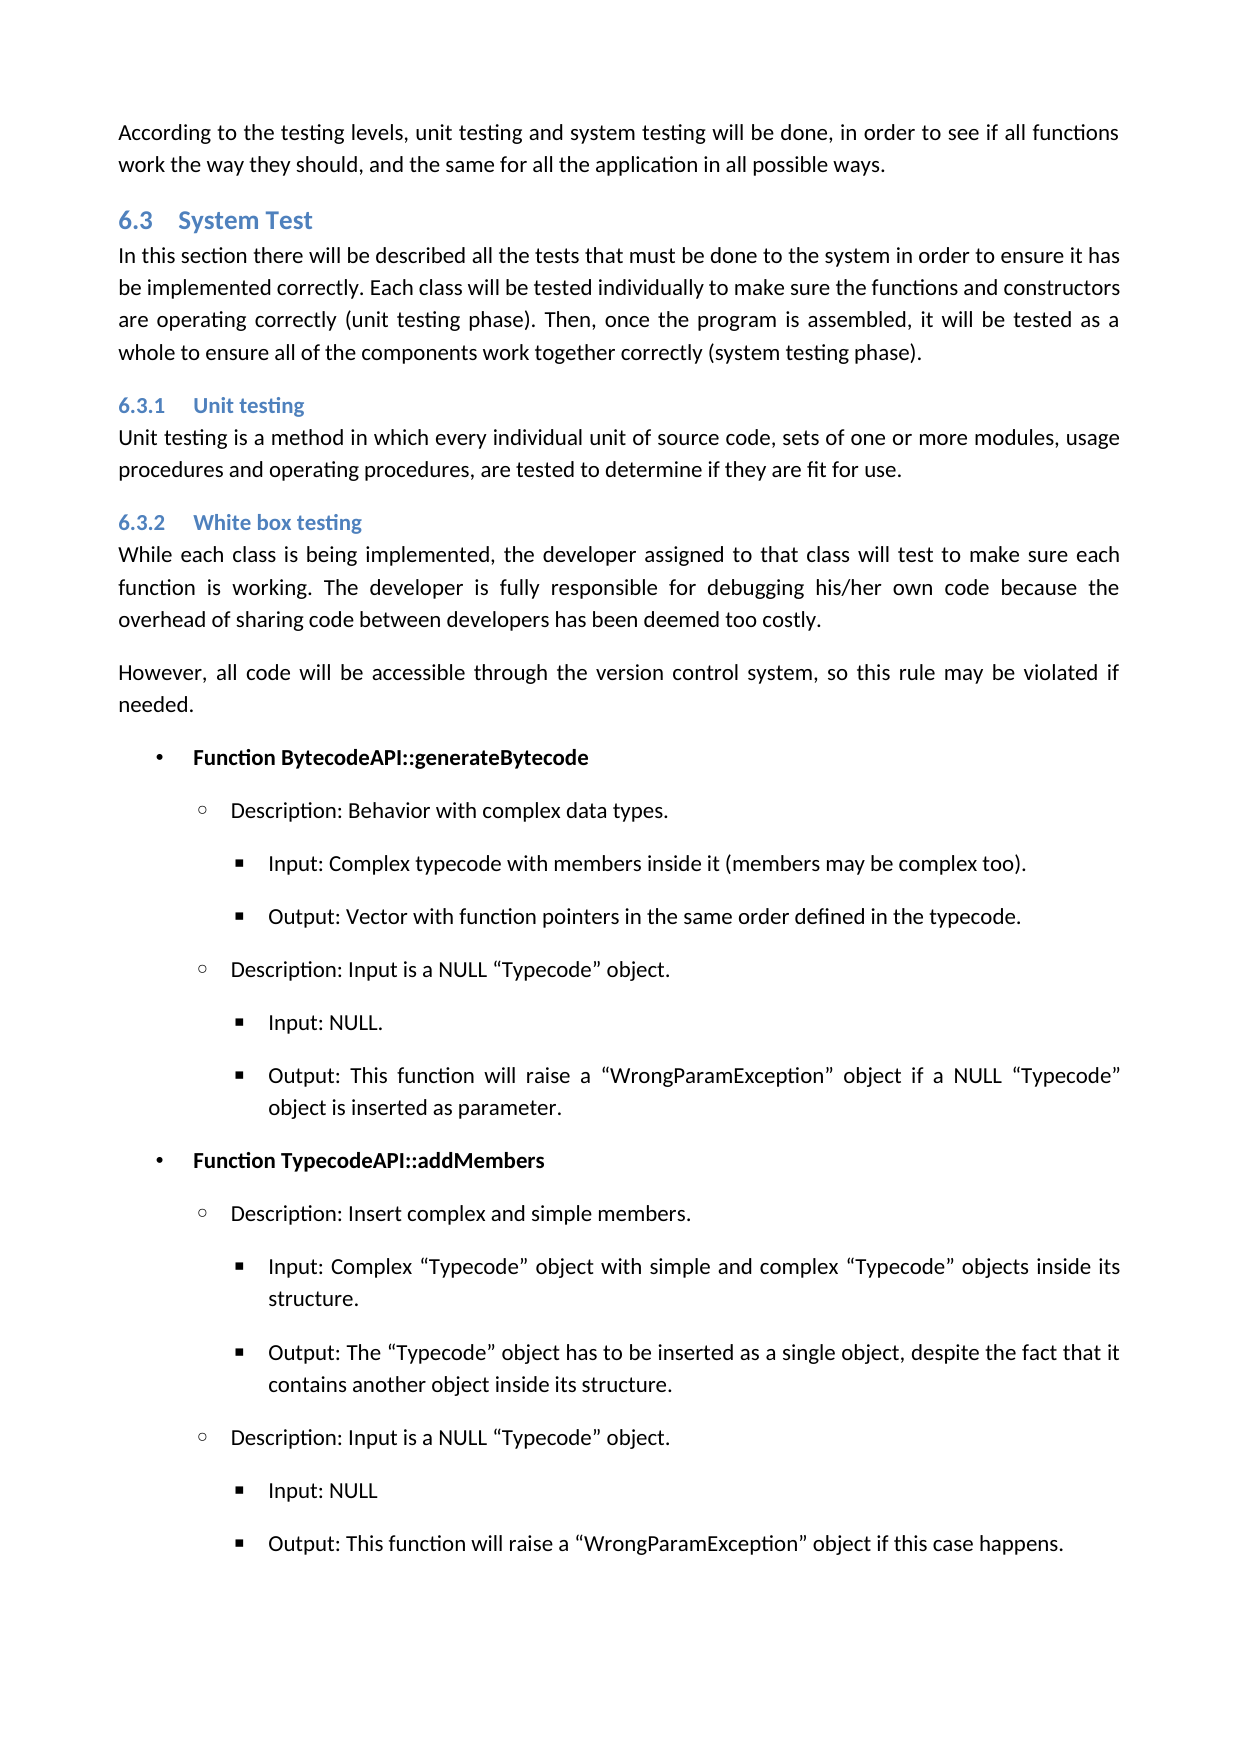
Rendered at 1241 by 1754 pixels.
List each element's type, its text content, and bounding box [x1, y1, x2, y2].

list Input: Complex “Typecode” object with simple and complex “Typecode” objects inside its structure. [231, 1252, 1122, 1313]
text According to the testing levels, unit testing and system testing will be done, in order to see if all functions work the way they should, and the same for all the application in all possible ways. [118, 118, 1122, 178]
list Description: Input is a NULL “Typecode” object. [193, 1423, 1122, 1451]
list Output: This function will raise a “WrongParamException” object if a NULL “Typecode” object is inserted as parameter. [231, 1061, 1122, 1121]
list Input: NULL [231, 1476, 1122, 1504]
list Input: NULL. [231, 1008, 1122, 1036]
subtitle Unit testing [118, 391, 1122, 419]
text In this section there will be described all the tests that must be done to the system in order to ensure it has be implemented correctly. Each class will be tested individually to make sure the functions and constructors are operating correctly (unit testing phase). Then, once the program is assembled, it will be tested as a whole to ensure all of the components work together correctly (system testing phase). [118, 241, 1122, 366]
subtitle White box testing [118, 508, 1122, 536]
text Unit testing is a method in which every individual unit of source code, sets of one or more modules, usage procedures and operating procedures, are tested to determine if they are fit for use. [118, 423, 1122, 483]
list Description: Behavior with complex data types. [193, 796, 1122, 824]
list Description: Input is a NULL “Typecode” object. [193, 955, 1122, 983]
list Function BytecodeAPI::generateBytecode [156, 743, 1122, 771]
list Output: Vector with function pointers in the same order defined in the typecode. [231, 902, 1122, 930]
subtitle System Test [118, 203, 1122, 236]
text However, all code will be accessible through the version control system, so this rule may be violated if needed. [118, 658, 1122, 718]
list Function TypecodeAPI::addMembers [156, 1146, 1122, 1174]
list Output: This function will raise a “WrongParamException” object if this case happens. [231, 1529, 1122, 1557]
list Output: The “Typecode” object has to be inserted as a single object, despite the fact that it contains another object inside its structure. [231, 1338, 1122, 1398]
list Description: Insert complex and simple members. [193, 1199, 1122, 1227]
list Input: Complex typecode with members inside it (members may be complex too). [231, 849, 1122, 877]
text While each class is being implemented, the developer assigned to that class will test to make sure each function is working. The developer is fully responsible for debugging his/her own code because the overhead of sharing code between developers has been deemed too costly. [118, 540, 1122, 633]
